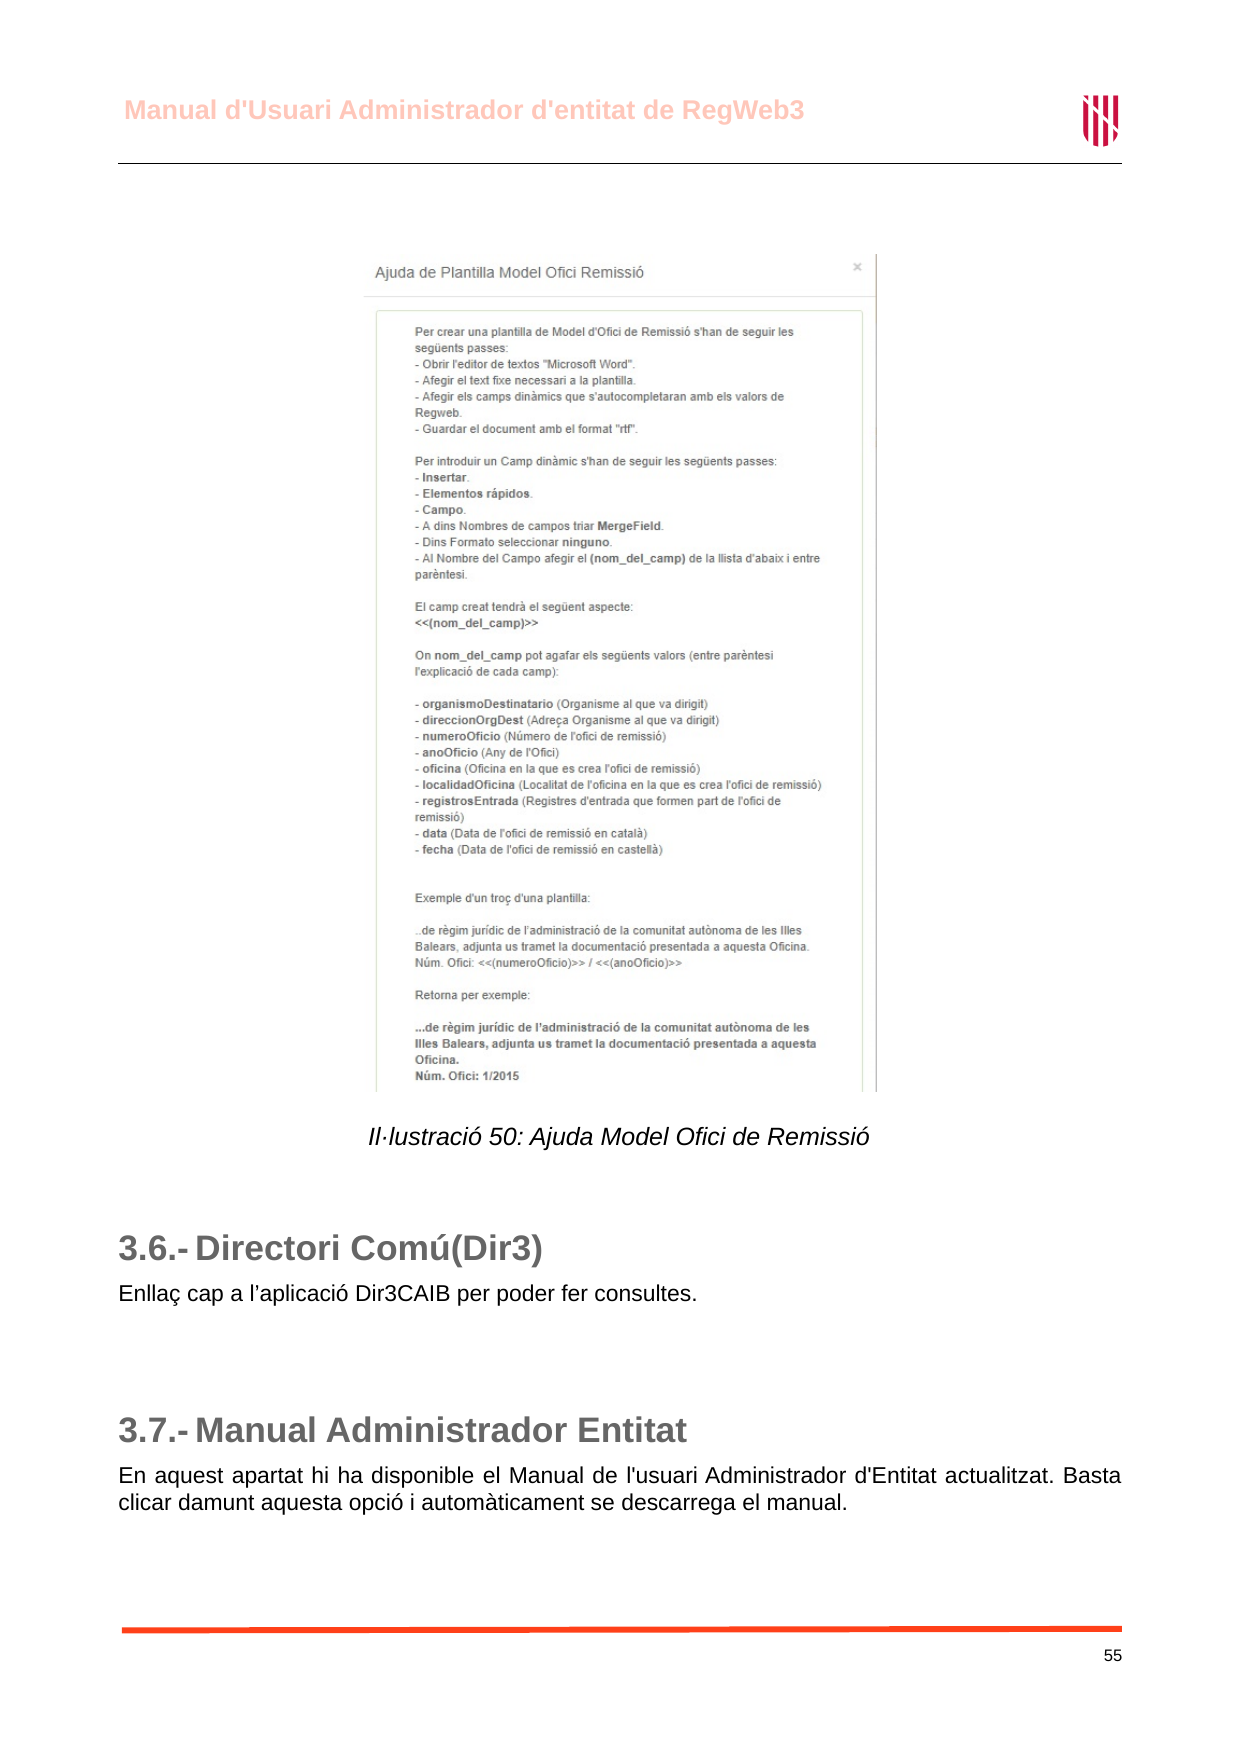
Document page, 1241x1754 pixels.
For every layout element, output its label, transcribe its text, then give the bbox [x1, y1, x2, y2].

text En aquest apartat hi ha disponible el Manual de l'usuari Administrador d'Entitat actualitzat. Basta clicar damunt aquesta opció i automàticament se descarrega el manual. [118, 1462, 1122, 1515]
text Il·lustració 50: Ajuda Model Ofici de Remissió [118, 1122, 1122, 1151]
subtitle Directori Comú(Dir3) [118, 1227, 1122, 1268]
subtitle Manual Administrador Entitat [118, 1409, 1122, 1450]
text Enllaç cap a l’aplicació Dir3CAIB per poder fer consultes. [118, 1280, 1122, 1306]
picture [363, 254, 877, 1092]
picture [1080, 93, 1121, 148]
